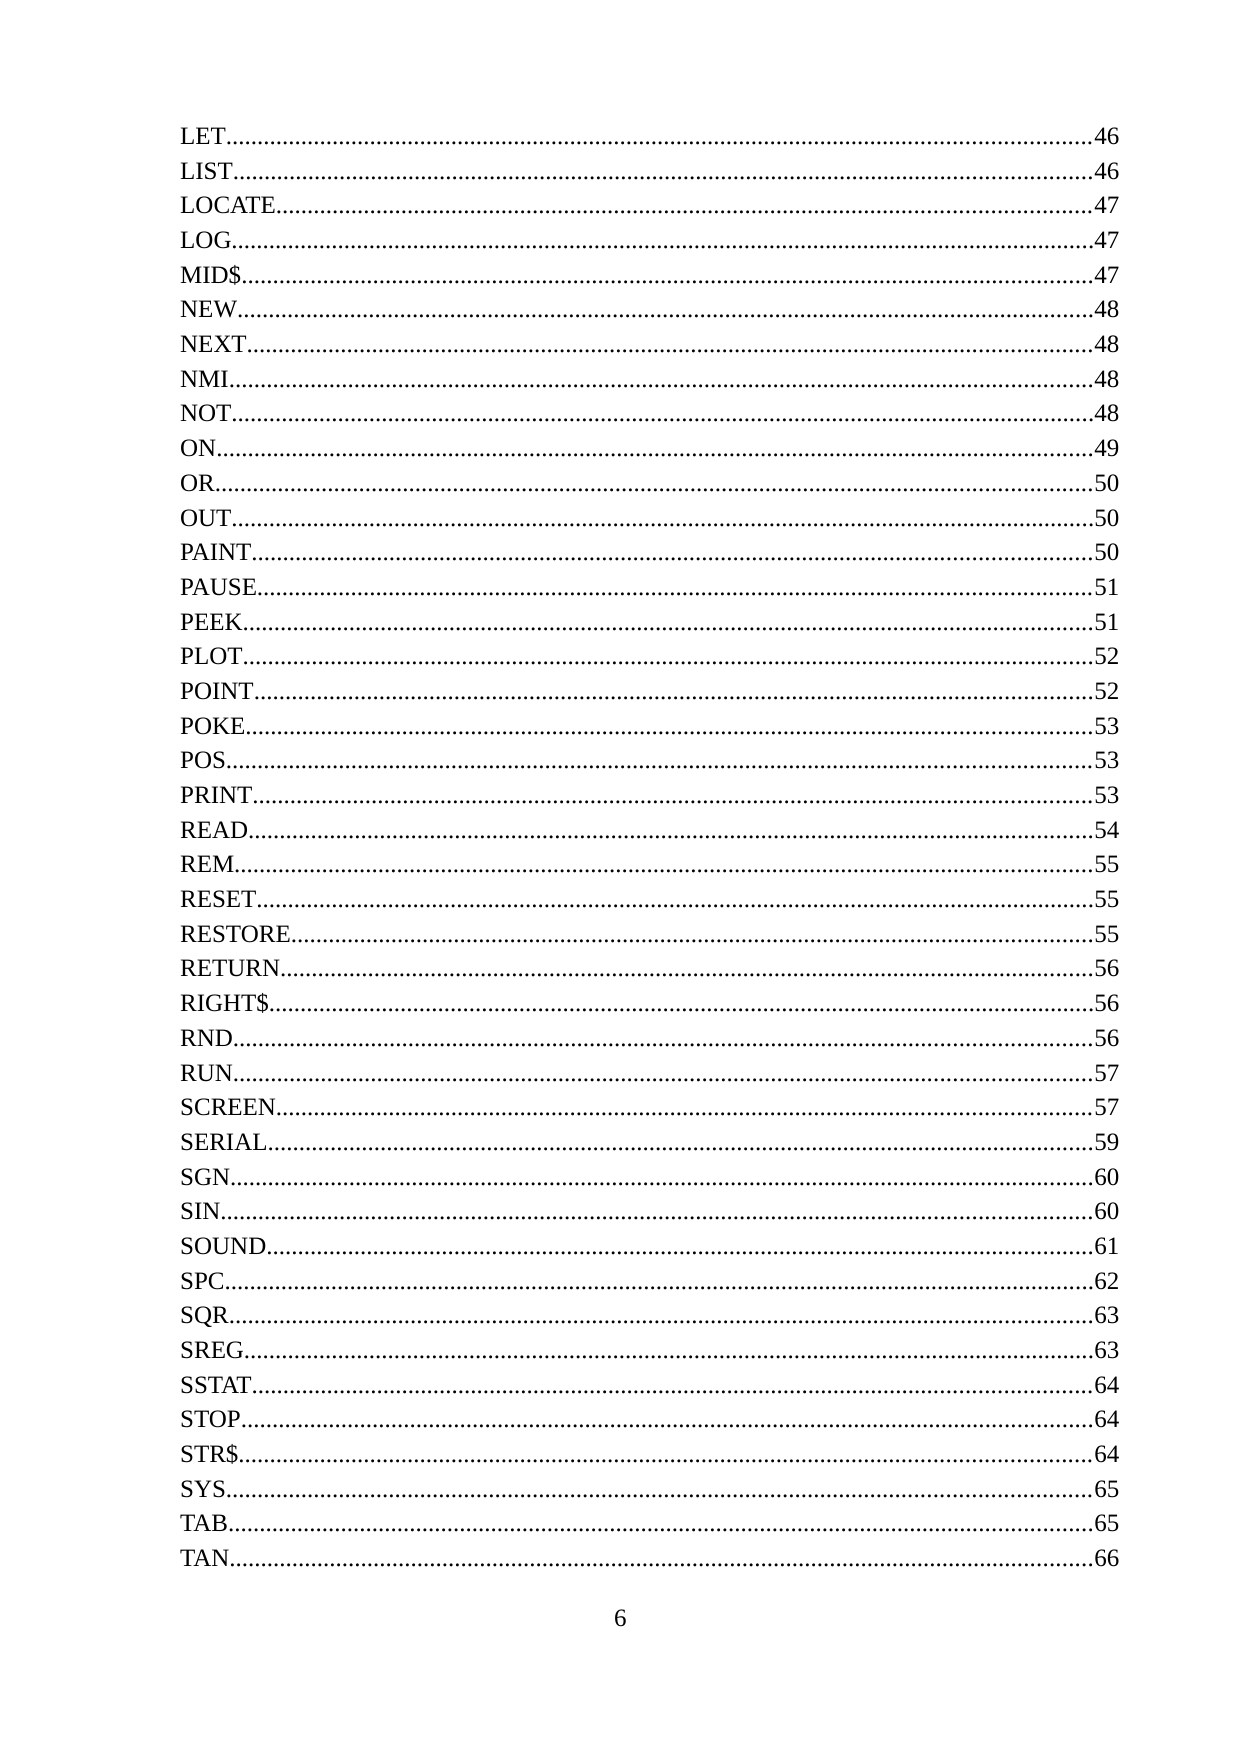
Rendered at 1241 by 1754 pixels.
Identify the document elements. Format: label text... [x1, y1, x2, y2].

text PAINT 50 [180, 537, 1119, 566]
text NEXT 48 [180, 329, 1119, 358]
text STOP 64 [180, 1404, 1119, 1433]
text LOCATE 47 [180, 190, 1119, 219]
text OR 50 [180, 468, 1119, 497]
text TAB 65 [180, 1508, 1119, 1537]
text STR$ 64 [180, 1439, 1119, 1468]
text SOUND 61 [180, 1231, 1119, 1260]
text TAN 66 [180, 1543, 1119, 1572]
text LIST 46 [180, 156, 1119, 184]
text NMI 48 [180, 364, 1119, 393]
text SGN 60 [180, 1162, 1119, 1190]
text POS 53 [180, 745, 1119, 774]
text PAUSE 51 [180, 572, 1119, 601]
text LOG 47 [180, 225, 1119, 254]
text RESET 55 [180, 884, 1119, 913]
text MID$ 47 [180, 260, 1119, 288]
text RETURN 56 [180, 953, 1119, 982]
text SIN 60 [180, 1196, 1119, 1225]
text SPC 62 [180, 1266, 1119, 1294]
text NOT 48 [180, 398, 1119, 427]
text PEEK 51 [180, 607, 1119, 635]
text RUN 57 [180, 1058, 1119, 1086]
text POKE 53 [180, 711, 1119, 739]
text SCREEN 57 [180, 1092, 1119, 1121]
text REM 55 [180, 849, 1119, 878]
text SSTAT 64 [180, 1370, 1119, 1398]
text ON 49 [180, 433, 1119, 462]
text SYS 65 [180, 1474, 1119, 1503]
text OUT 50 [180, 503, 1119, 531]
text SREG 63 [180, 1335, 1119, 1364]
text POINT 52 [180, 676, 1119, 705]
text RND 56 [180, 1023, 1119, 1052]
text RIGHT$ 56 [180, 988, 1119, 1017]
text NEW 48 [180, 294, 1119, 323]
text SQR 63 [180, 1300, 1119, 1329]
text RESTORE 55 [180, 919, 1119, 948]
text PRINT 53 [180, 780, 1119, 809]
text PLOT 52 [180, 641, 1119, 670]
text LET 46 [180, 121, 1119, 150]
text READ 54 [180, 815, 1119, 843]
text SERIAL 59 [180, 1127, 1119, 1156]
